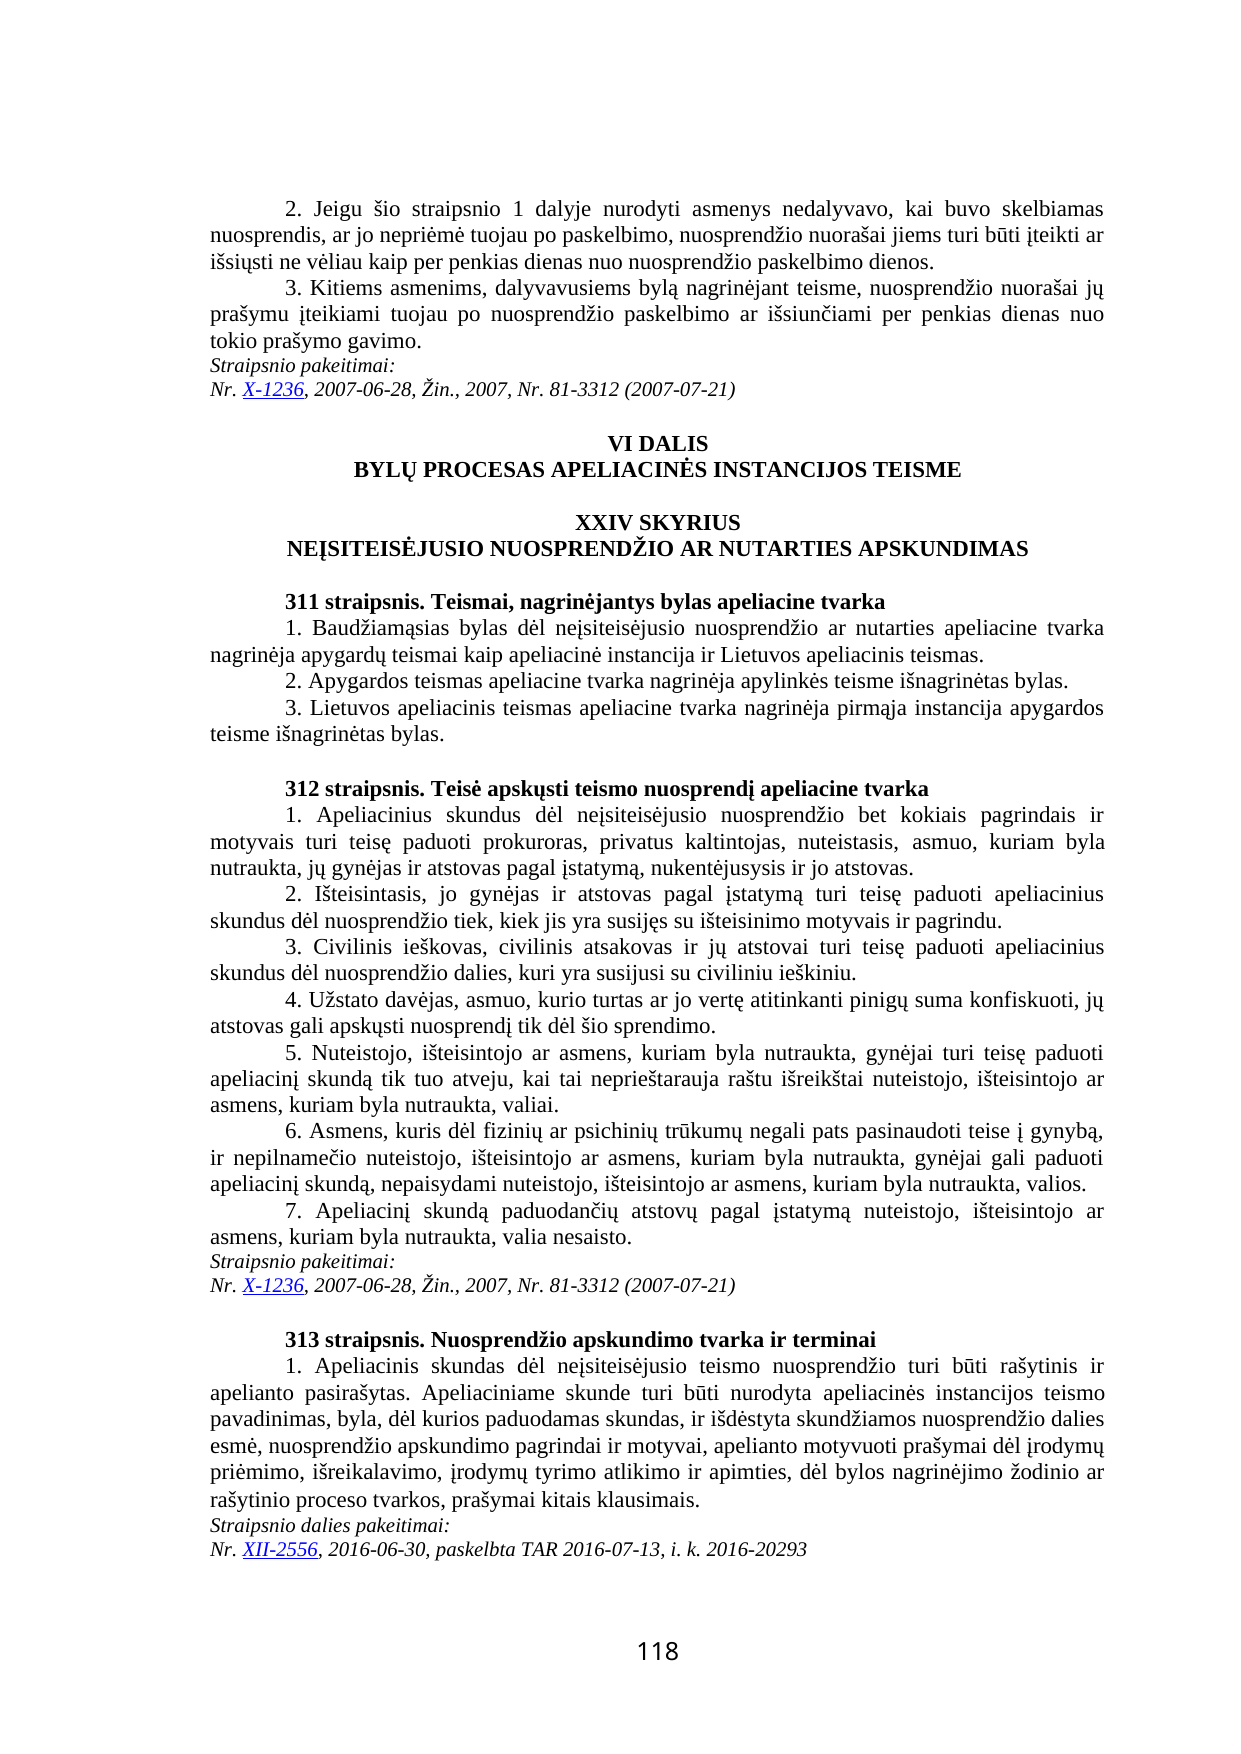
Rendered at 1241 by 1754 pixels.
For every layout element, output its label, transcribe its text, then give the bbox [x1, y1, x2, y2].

text 1. Apeliacinis skundas dėl neįsiteisėjusio teismo nuosprendžio turi būti rašytinis ir apelianto pasirašytas. Apeliaciniame skunde turi būti nurodyta apeliacinės instancijos teismo pavadinimas, byla, dėl kurios paduodamas skundas, ir išdėstyta skundžiamos nuosprendžio dalies esmė, nuosprendžio apskundimo pagrindai ir motyvai, apelianto motyvuoti prašymai dėl įrodymų priėmimo, išreikalavimo, įrodymų tyrimo atlikimo ir apimties, dėl bylos nagrinėjimo žodinio ar rašytinio proceso tvarkos, prašymai kitais klausimais. [210, 1353, 1106, 1513]
text 311 straipsnis. Teismai, nagrinėjantys bylas apeliacine tvarka [210, 588, 1106, 614]
text 2. Išteisintasis, jo gynėjas ir atstovas pagal įstatymą turi teisę paduoti apeliacinius skundus dėl nuosprendžio tiek, kiek jis yra susijęs su išteisinimo motyvais ir pagrindu. [210, 880, 1106, 933]
text Nr. X-1236, 2007-06-28, Žin., 2007, Nr. 81-3312 (2007-07-21) [210, 377, 1106, 401]
text 6. Asmens, kuris dėl fizinių ar psichinių trūkumų negali pats pasinaudoti teise į gynybą, ir nepilnamečio nuteistojo, išteisintojo ar asmens, kuriam byla nutraukta, gynėjai gali paduoti apeliacinį skundą, nepaisydami nuteistojo, išteisintojo ar asmens, kuriam byla nutraukta, valios. [210, 1118, 1106, 1197]
text Neįsiteisėjusio nuosprendžio ar nutarties apskundimas [210, 535, 1106, 562]
text 3. Lietuvos apeliacinis teismas apeliacine tvarka nagrinėja pirmąja instancija apygardos teisme išnagrinėtas bylas. [210, 693, 1106, 746]
text 312 straipsnis. Teisė apskųsti teismo nuosprendį apeliacine tvarka [210, 775, 1106, 801]
text 3. Kitiems asmenims, dalyvavusiems bylą nagrinėjant teisme, nuosprendžio nuorašai jų prašymu įteikiami tuojau po nuosprendžio paskelbimo ar išsiunčiami per penkias dienas nuo tokio prašymo gavimo. [210, 274, 1106, 353]
text 3. Civilinis ieškovas, civilinis atsakovas ir jų atstovai turi teisę paduoti apeliacinius skundus dėl nuosprendžio dalies, kuri yra susijusi su civiliniu ieškiniu. [210, 933, 1106, 986]
text XXIV skyrius [210, 509, 1106, 535]
text Straipsnio pakeitimai: [210, 353, 1106, 377]
text Bylų procesas apeliacinės instancijos teisme [210, 456, 1106, 483]
text 5. Nuteistojo, išteisintojo ar asmens, kuriam byla nutraukta, gynėjai turi teisę paduoti apeliacinį skundą tik tuo atveju, kai tai neprieštarauja raštu išreikštai nuteistojo, išteisintojo ar asmens, kuriam byla nutraukta, valiai. [210, 1038, 1106, 1118]
text 4. Užstato davėjas, asmuo, kurio turtas ar jo vertę atitinkanti pinigų suma konfiskuoti, jų atstovas gali apskųsti nuosprendį tik dėl šio sprendimo. [210, 986, 1106, 1038]
text 313 straipsnis. Nuosprendžio apskundimo tvarka ir terminai [210, 1326, 1106, 1353]
text 1. Baudžiamąsias bylas dėl neįsiteisėjusio nuosprendžio ar nutarties apeliacine tvarka nagrinėja apygardų teismai kaip apeliacinė instancija ir Lietuvos apeliacinis teismas. [210, 614, 1106, 667]
text Nr. X-1236, 2007-06-28, Žin., 2007, Nr. 81-3312 (2007-07-21) [210, 1273, 1106, 1297]
text Straipsnio dalies pakeitimai: [210, 1513, 1106, 1537]
text Straipsnio pakeitimai: [210, 1249, 1106, 1273]
text VI dalis [210, 430, 1106, 456]
text 2. Apygardos teismas apeliacine tvarka nagrinėja apylinkės teisme išnagrinėtas bylas. [210, 667, 1106, 693]
text Nr. XII-2556, 2016-06-30, paskelbta TAR 2016-07-13, i. k. 2016-20293 [210, 1537, 1106, 1561]
text 2. Jeigu šio straipsnio 1 dalyje nurodyti asmenys nedalyvavo, kai buvo skelbiamas nuosprendis, ar jo nepriėmė tuojau po paskelbimo, nuosprendžio nuorašai jiems turi būti įteikti ar išsiųsti ne vėliau kaip per penkias dienas nuo nuosprendžio paskelbimo dienos. [210, 195, 1106, 274]
text 7. Apeliacinį skundą paduodančių atstovų pagal įstatymą nuteistojo, išteisintojo ar asmens, kuriam byla nutraukta, valia nesaisto. [210, 1197, 1106, 1249]
text 1. Apeliacinius skundus dėl neįsiteisėjusio nuosprendžio bet kokiais pagrindais ir motyvais turi teisę paduoti prokuroras, privatus kaltintojas, nuteistasis, asmuo, kuriam byla nutraukta, jų gynėjas ir atstovas pagal įstatymą, nukentėjusysis ir jo atstovas. [210, 801, 1106, 880]
